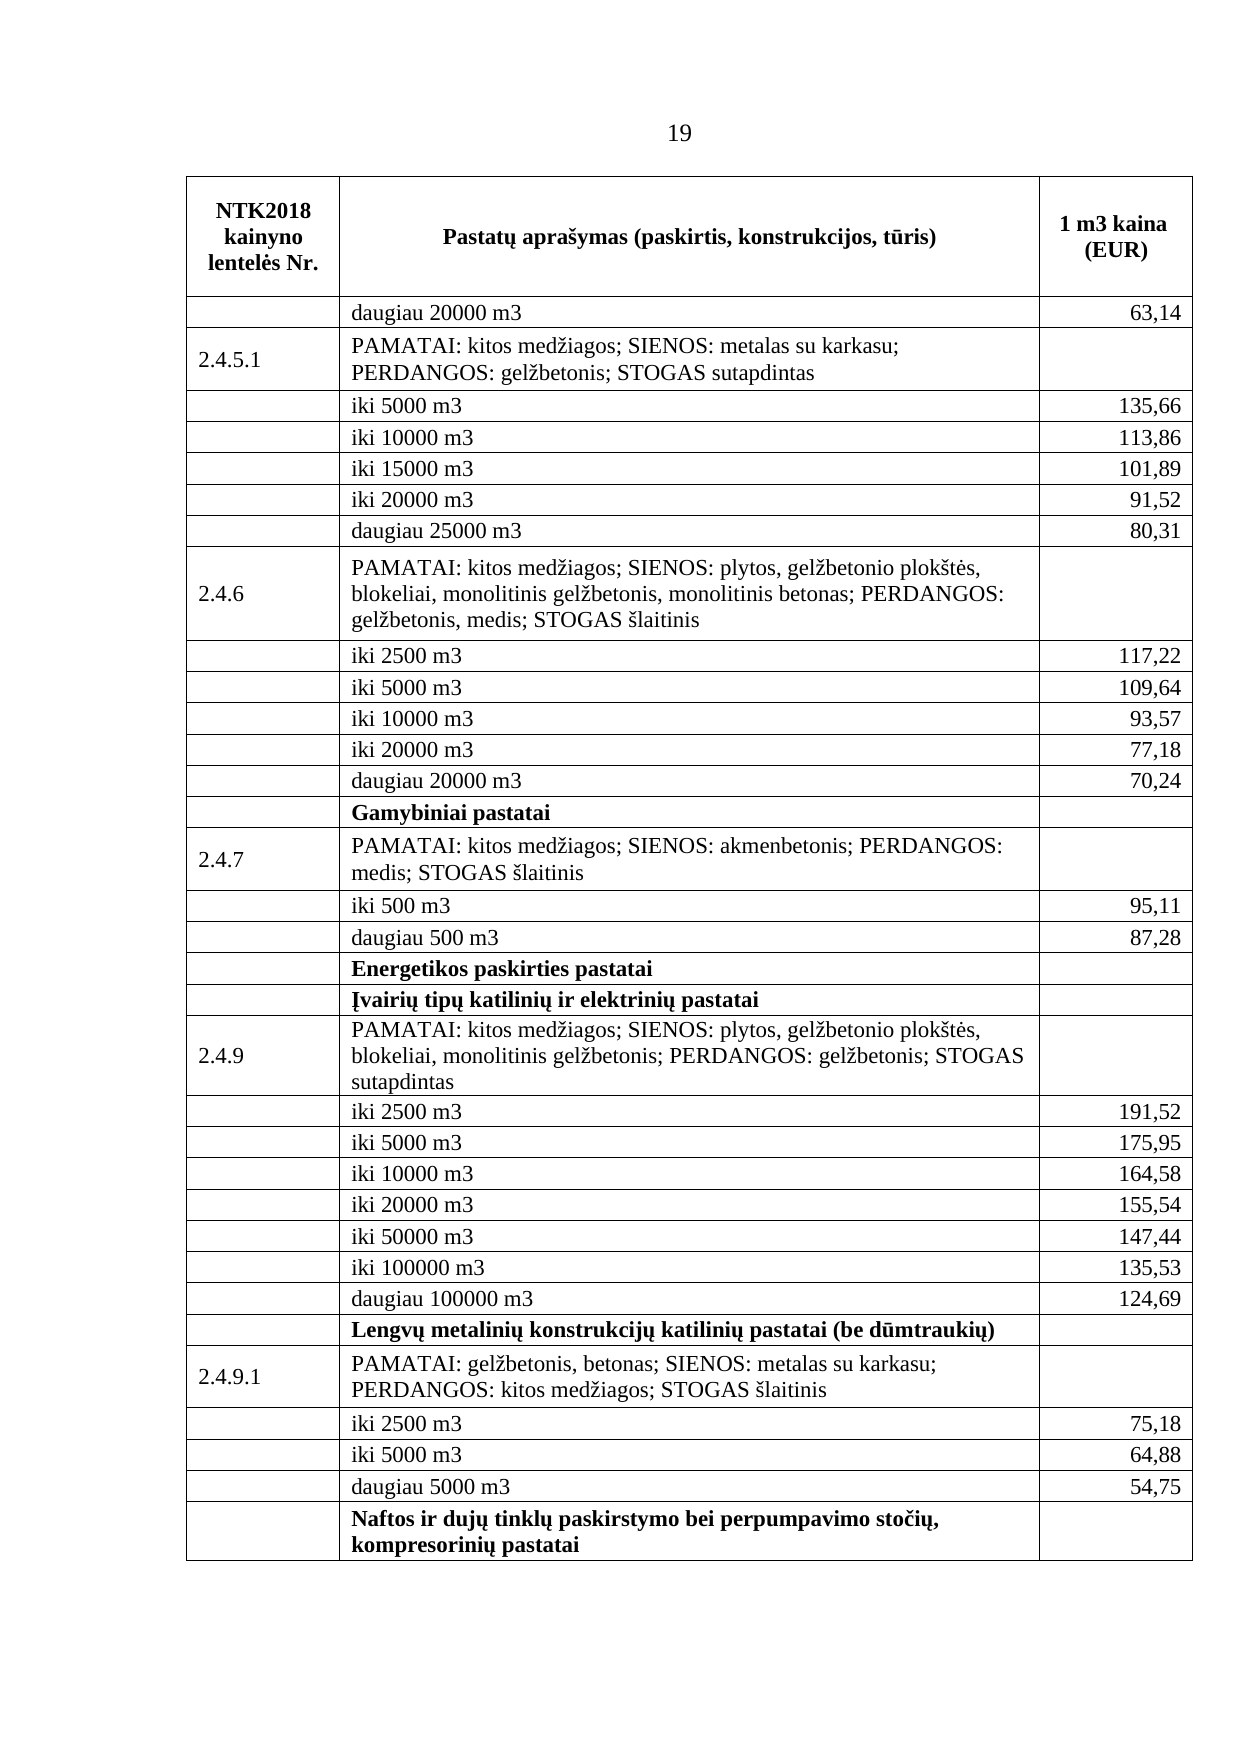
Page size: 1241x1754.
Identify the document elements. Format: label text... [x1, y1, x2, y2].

table_cell [187, 1502, 339, 1560]
table_cell 2.4.7 [187, 828, 339, 890]
table_cell [1040, 328, 1192, 390]
table_cell iki 2500 m3 [340, 1408, 1039, 1438]
table_cell iki 5000 m3 [340, 1440, 1039, 1470]
table_cell 109,64 [1040, 672, 1192, 702]
table_cell 2.4.9.1 [187, 1346, 339, 1407]
table_cell [187, 1283, 339, 1313]
table_cell [187, 297, 339, 327]
table_cell iki 20000 m3 [340, 1190, 1039, 1220]
table_cell [187, 985, 339, 1015]
table_cell iki 20000 m3 [340, 485, 1039, 515]
table_cell [187, 797, 339, 827]
table_cell iki 50000 m3 [340, 1221, 1039, 1251]
table_cell daugiau 100000 m3 [340, 1283, 1039, 1313]
table_cell [187, 1315, 339, 1345]
table_cell [1040, 953, 1192, 983]
table_cell iki 100000 m3 [340, 1252, 1039, 1282]
table_cell [187, 703, 339, 733]
table_cell daugiau 500 m3 [340, 922, 1039, 952]
table_cell 77,18 [1040, 735, 1192, 765]
table_cell Energetikos paskirties pastatai [340, 953, 1039, 983]
table_cell 164,58 [1040, 1158, 1192, 1188]
table_cell Naftos ir dujų tinklų paskirstymo bei perpumpavimo stočių, kompresorinių pastatai [340, 1502, 1039, 1560]
table_cell [187, 1221, 339, 1251]
table_cell 2.4.6 [187, 547, 339, 640]
table_cell [1040, 1502, 1192, 1560]
table_cell PAMATAI: kitos medžiagos; SIENOS: plytos, gelžbetonio plokštės, blokeliai, monolitinis gelžbetonis, monolitinis betonas; PERDANGOS: gelžbetonis, medis; STOGAS šlaitinis [340, 547, 1039, 640]
table_cell daugiau 20000 m3 [340, 766, 1039, 796]
table_cell 2.4.9 [187, 1016, 339, 1095]
table_cell [187, 1440, 339, 1470]
table_header NTK2018 kainyno lentelės Nr. [187, 177, 339, 296]
table_cell iki 20000 m3 [340, 735, 1039, 765]
table_cell [187, 1096, 339, 1126]
table_cell [187, 922, 339, 952]
table_cell iki 15000 m3 [340, 453, 1039, 483]
table_cell PAMATAI: kitos medžiagos; SIENOS: akmenbetonis; PERDANGOS: medis; STOGAS šlaitinis [340, 828, 1039, 890]
table_cell [187, 1471, 339, 1501]
table_header 1 m3 kaina (EUR) [1040, 177, 1192, 296]
table_cell [1040, 828, 1192, 890]
table_cell [187, 453, 339, 483]
table_cell 64,88 [1040, 1440, 1192, 1470]
table_cell 63,14 [1040, 297, 1192, 327]
table_cell 80,31 [1040, 516, 1192, 546]
table_cell daugiau 20000 m3 [340, 297, 1039, 327]
table_cell 91,52 [1040, 485, 1192, 515]
table_cell 135,53 [1040, 1252, 1192, 1282]
table_cell iki 5000 m3 [340, 391, 1039, 421]
table_cell [1040, 1315, 1192, 1345]
table_cell 2.4.5.1 [187, 328, 339, 390]
table_cell iki 2500 m3 [340, 1096, 1039, 1126]
table_cell [187, 485, 339, 515]
table_cell 101,89 [1040, 453, 1192, 483]
table_cell PAMATAI: kitos medžiagos; SIENOS: plytos, gelžbetonio plokštės, blokeliai, monolitinis gelžbetonis; PERDANGOS: gelžbetonis; STOGAS sutapdintas [340, 1016, 1039, 1095]
table_cell PAMATAI: kitos medžiagos; SIENOS: metalas su karkasu; PERDANGOS: gelžbetonis; STOGAS sutapdintas [340, 328, 1039, 390]
table_cell [1040, 1016, 1192, 1095]
table_cell [1040, 797, 1192, 827]
table_cell [187, 641, 339, 671]
table_cell [187, 672, 339, 702]
table_cell [1040, 547, 1192, 640]
table_cell 93,57 [1040, 703, 1192, 733]
table_cell iki 5000 m3 [340, 672, 1039, 702]
table_cell [187, 422, 339, 452]
table_cell [187, 1158, 339, 1188]
table_cell 175,95 [1040, 1127, 1192, 1157]
table_cell daugiau 25000 m3 [340, 516, 1039, 546]
table_cell [187, 1127, 339, 1157]
table_cell 147,44 [1040, 1221, 1192, 1251]
table_cell [1040, 1346, 1192, 1407]
table_cell [187, 891, 339, 921]
table_cell PAMATAI: gelžbetonis, betonas; SIENOS: metalas su karkasu; PERDANGOS: kitos medžiagos; STOGAS šlaitinis [340, 1346, 1039, 1407]
table_cell [187, 1408, 339, 1438]
table_cell [1040, 985, 1192, 1015]
table_cell [187, 766, 339, 796]
table_cell 75,18 [1040, 1408, 1192, 1438]
table_cell [187, 953, 339, 983]
table_cell Įvairių tipų katilinių ir elektrinių pastatai [340, 985, 1039, 1015]
table_cell Gamybiniai pastatai [340, 797, 1039, 827]
table_cell 54,75 [1040, 1471, 1192, 1501]
table_cell 135,66 [1040, 391, 1192, 421]
table_header Pastatų aprašymas (paskirtis, konstrukcijos, tūris) [340, 177, 1039, 296]
table_cell 117,22 [1040, 641, 1192, 671]
table_cell iki 2500 m3 [340, 641, 1039, 671]
table_cell 70,24 [1040, 766, 1192, 796]
table_cell daugiau 5000 m3 [340, 1471, 1039, 1501]
table_cell 113,86 [1040, 422, 1192, 452]
table_cell 87,28 [1040, 922, 1192, 952]
table_cell 155,54 [1040, 1190, 1192, 1220]
table_cell Lengvų metalinių konstrukcijų katilinių pastatai (be dūmtraukių) [340, 1315, 1039, 1345]
table_cell [187, 1252, 339, 1282]
table_cell iki 10000 m3 [340, 1158, 1039, 1188]
table_cell [187, 391, 339, 421]
table_cell [187, 735, 339, 765]
table_cell iki 500 m3 [340, 891, 1039, 921]
table_cell 95,11 [1040, 891, 1192, 921]
table_cell [187, 516, 339, 546]
table_cell [187, 1190, 339, 1220]
table_cell iki 5000 m3 [340, 1127, 1039, 1157]
table_cell iki 10000 m3 [340, 703, 1039, 733]
table_cell iki 10000 m3 [340, 422, 1039, 452]
table_cell 191,52 [1040, 1096, 1192, 1126]
table_cell 124,69 [1040, 1283, 1192, 1313]
